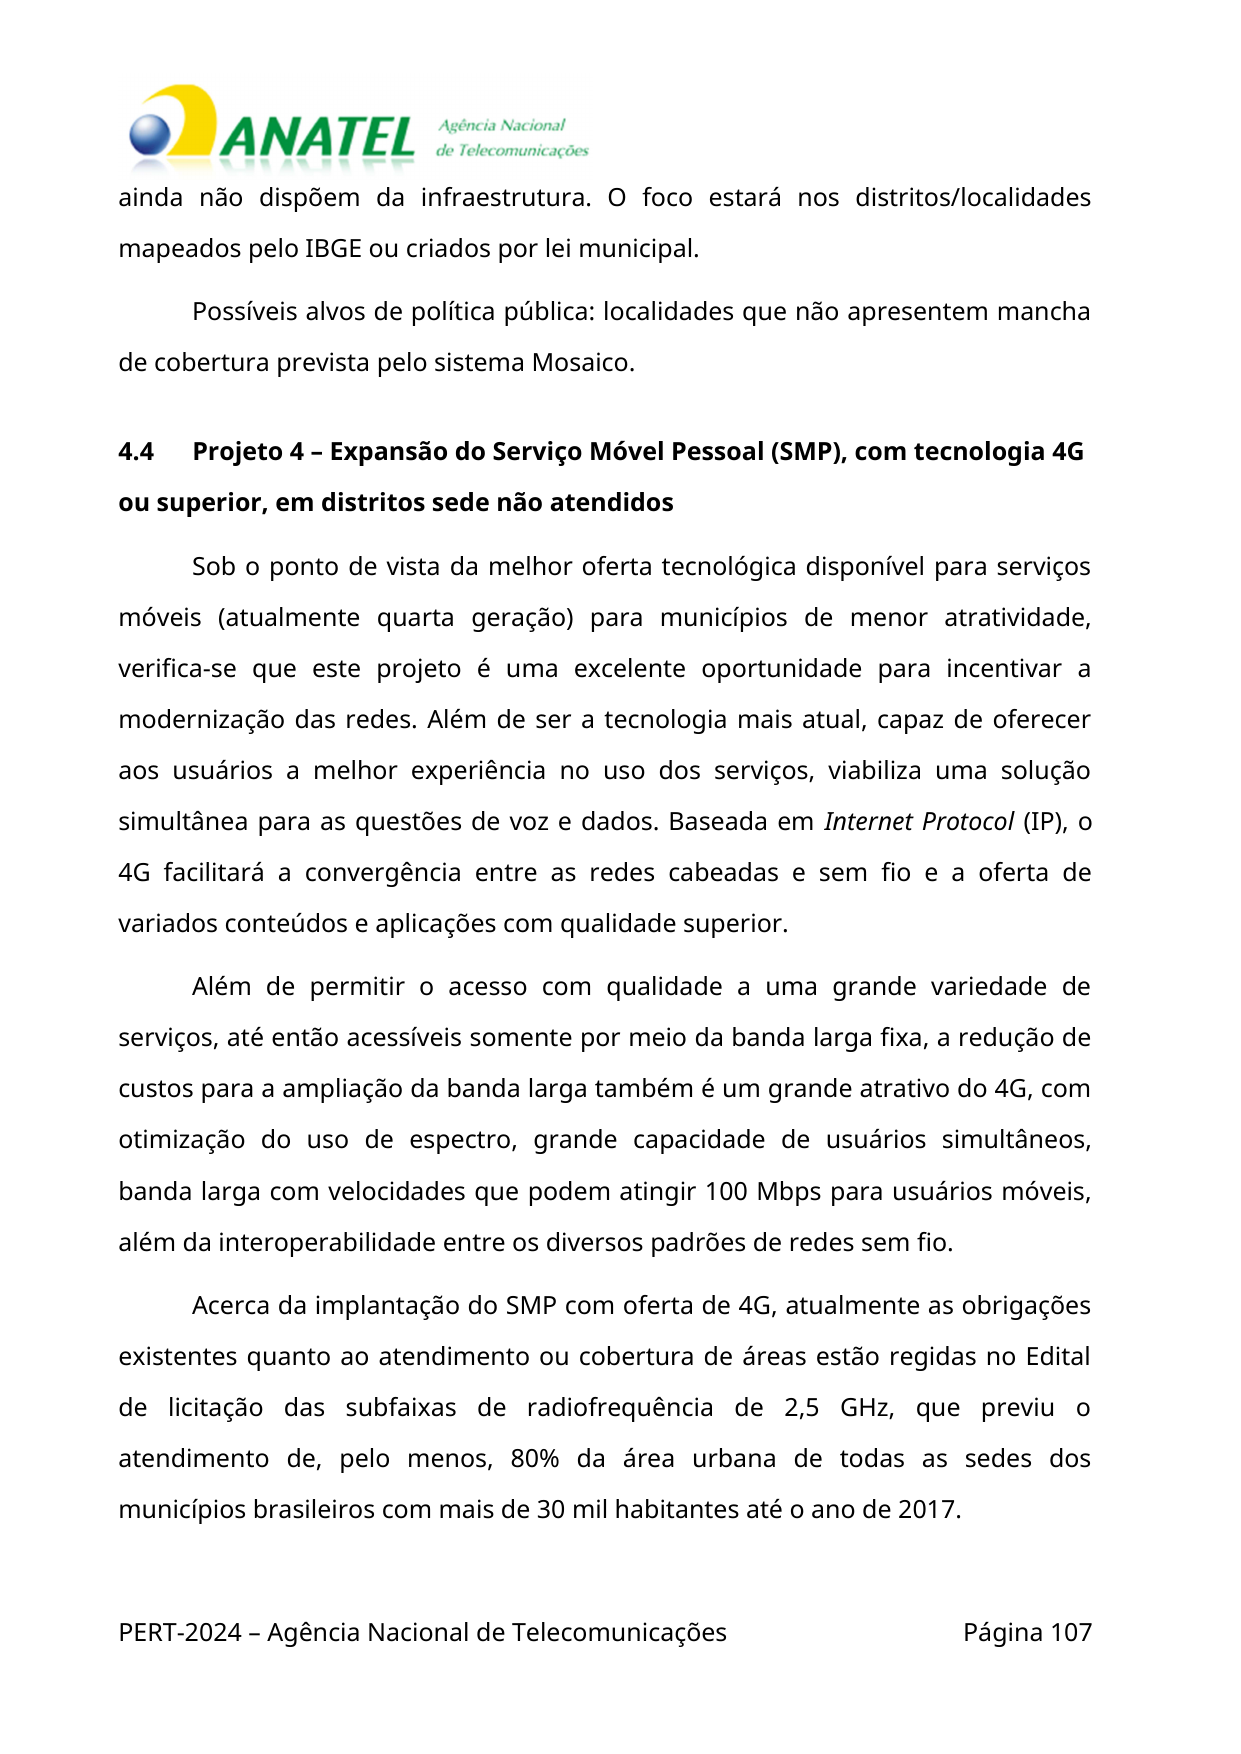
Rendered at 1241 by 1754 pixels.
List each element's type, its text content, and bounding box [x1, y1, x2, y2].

text Além de permitir o acesso com qualidade a uma grande variedade de serviços, até então acessíveis somente por meio da banda larga fixa, a redução de custos para a ampliação da banda larga também é um grande atrativo do 4G, com otimização do uso de espectro, grande capacidade de usuários simultâneos, banda larga com velocidades que podem atingir 100 Mbps para usuários móveis, além da interoperabilidade entre os diversos padrões de redes sem fio. [118, 969, 1093, 1258]
text ainda não dispõem da infraestrutura. O foco estará nos distritos/localidades mapeados pelo IBGE ou criados por lei municipal. [118, 179, 1093, 264]
subtitle 4.4 Projeto 4 – Expansão do Serviço Móvel Pessoal (SMP), com tecnologia 4G ou superior, em distritos sede não atendidos [118, 434, 1093, 519]
text Possíveis alvos de política pública: localidades que não apresentem mancha de cobertura prevista pelo sistema Mosaico. [118, 294, 1093, 379]
text Sob o ponto de vista da melhor oferta tecnológica disponível para serviços móveis (atualmente quarta geração) para municípios de menor atratividade, verifica-se que este projeto é uma excelente oportunidade para incentivar a modernização das redes. Além de ser a tecnologia mais atual, capaz de oferecer aos usuários a melhor experiência no uso dos serviços, viabiliza uma solução simultânea para as questões de voz e dados. Baseada em Internet Protocol (IP), o 4G facilitará a convergência entre as redes cabeadas e sem fio e a oferta de variados conteúdos e aplicações com qualidade superior. [118, 548, 1093, 939]
text Acerca da implantação do SMP com oferta de 4G, atualmente as obrigações existentes quanto ao atendimento ou cobertura de áreas estão regidas no Edital de licitação das subfaixas de radiofrequência de 2,5 GHz, que previu o atendimento de, pelo menos, 80% da área urbana de todas as sedes dos municípios brasileiros com mais de 30 mil habitantes até o ano de 2017. [118, 1288, 1093, 1526]
